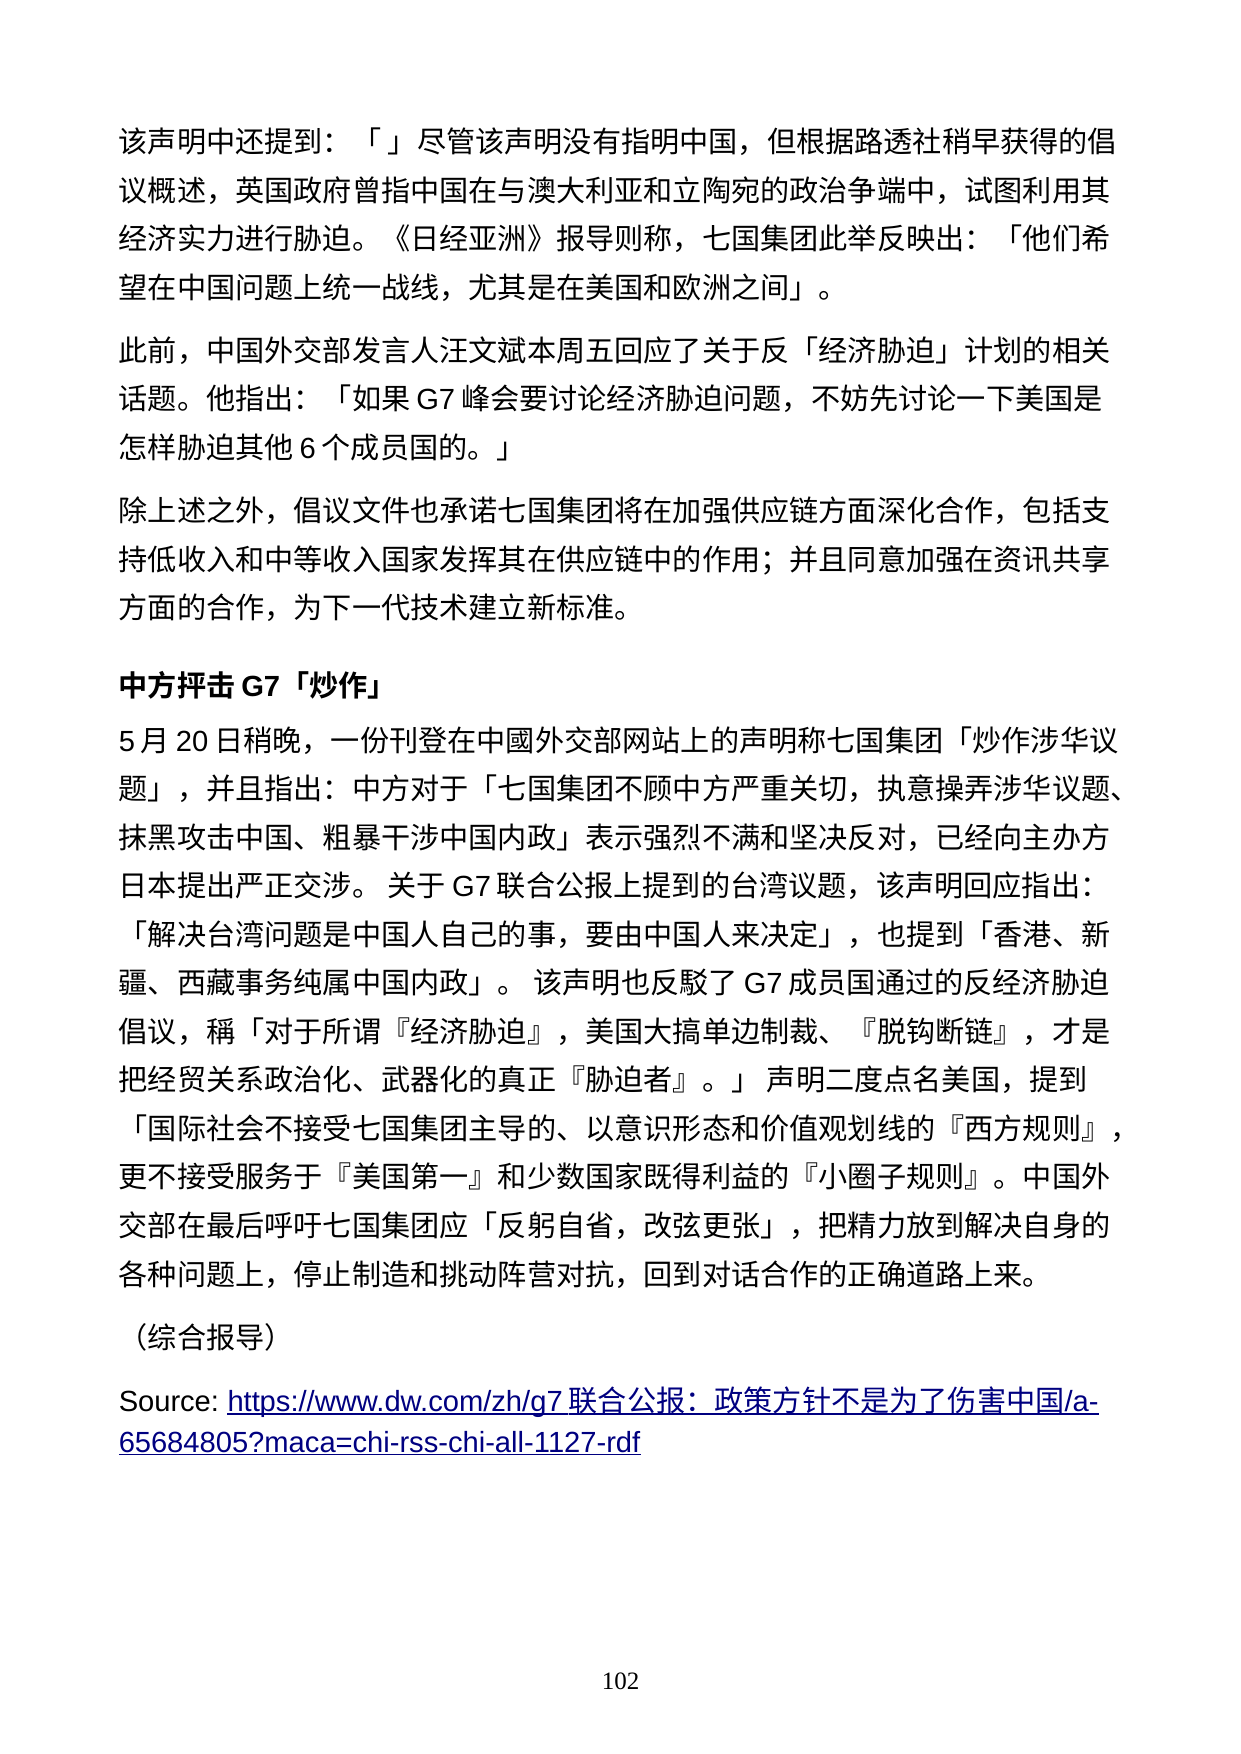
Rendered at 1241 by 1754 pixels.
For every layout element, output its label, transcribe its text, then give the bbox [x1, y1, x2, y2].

text 此前，中国外交部发言人汪文斌本周五回应了关于反「经济胁迫」计划的相关话题。他指出：「如果G7峰会要讨论经济胁迫问题，不妨先讨论一下美国是怎样胁迫其他6个成员国的。」 [118, 327, 1122, 467]
subtitle 中方抨击G7「炒作」 [118, 662, 1122, 704]
text 该声明中还提到：「 」尽管该声明没有指明中国，但根据路透社稍早获得的倡议概述，英国政府曾指中国在与澳大利亚和立陶宛的政治争端中，试图利用其经济实力进行胁迫。《日经亚洲》报导则称，七国集团此举反映出：「他们希望在中国问题上统一战线，尤其是在美国和欧洲之间」。 [118, 118, 1122, 306]
text Source: https://www.dw.com/zh/g7联合公报：政策方针不是为了伤害中国/a-65684805?maca=chi-rss-chi-all-1127-rdf [118, 1377, 1122, 1458]
text （综合报导） [118, 1314, 1122, 1356]
text 5月20日稍晚，一份刊登在中國外交部网站上的声明称七国集团「炒作涉华议题」，并且指出：中方对于「七国集团不顾中方严重关切，执意操弄涉华议题、抹黑攻击中国、粗暴干涉中国内政」表示强烈不满和坚决反对，已经向主办方日本提出严正交涉。 关于G7联合公报上提到的台湾议题，该声明回应指出：「解决台湾问题是中国人自己的事，要由中国人来决定」，也提到「香港、新疆、西藏事务纯属中国内政」。 该声明也反駁了G7成员国通过的反经济胁迫倡议，稱「对于所谓『经济胁迫』，美国大搞单边制裁、『脱钩断链』，才是把经贸关系政治化、武器化的真正『胁迫者』。」 声明二度点名美国，提到「国际社会不接受七国集团主导的、以意识形态和价值观划线的『西方规则』，更不接受服务于『美国第一』和少数国家既得利益的『小圈子规则』。中国外交部在最后呼吁七国集团应「反躬自省，改弦更张」，把精力放到解决自身的各种问题上，停止制造和挑动阵营对抗，回到对话合作的正确道路上来。 [118, 717, 1122, 1293]
text 除上述之外，倡议文件也承诺七国集团将在加强供应链方面深化合作，包括支持低收入和中等收入国家发挥其在供应链中的作用；并且同意加强在资讯共享方面的合作，为下一代技术建立新标准。 [118, 487, 1122, 627]
